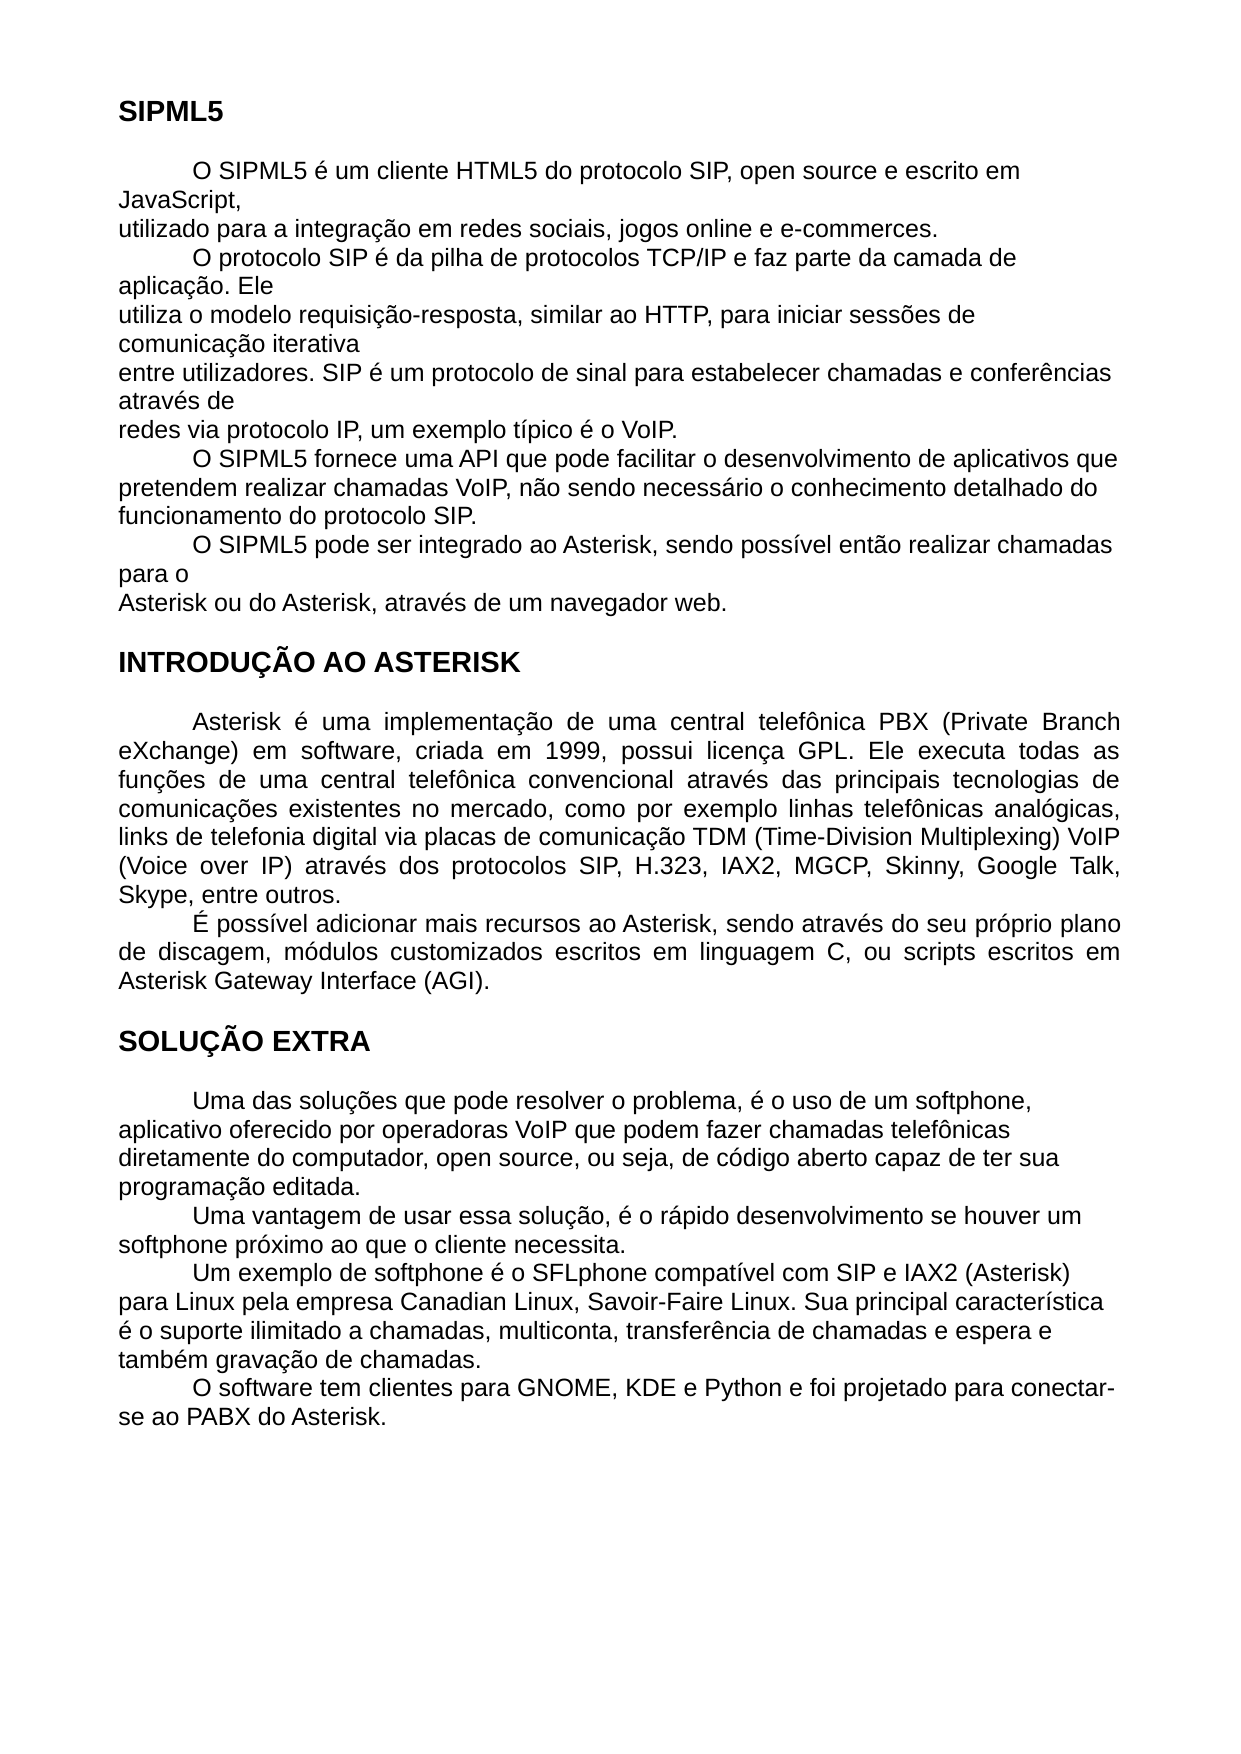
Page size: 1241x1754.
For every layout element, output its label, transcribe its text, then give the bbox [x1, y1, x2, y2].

text Asterisk é uma implementação de uma central telefônica PBX (Private Branch eXchange) em software, criada em 1999, possui licença GPL. Ele executa todas as funções de uma central telefônica convencional através das principais tecnologias de comunicações existentes no mercado, como por exemplo linhas telefônicas analógicas, links de telefonia digital via placas de comunicação TDM (Time-Division Multiplexing) VoIP (Voice over IP) através dos protocolos SIP, H.323, IAX2, MGCP, Skinny, Google Talk, Skype, entre outros. [118, 707, 1122, 909]
text redes via protocolo IP, um exemplo típico é o VoIP. [118, 415, 1122, 444]
text Uma das soluções que pode resolver o problema, é o uso de um softphone, aplicativo oferecido por operadoras VoIP que podem fazer chamadas telefônicas diretamente do computador, open source, ou seja, de código aberto capaz de ter sua programação editada. [118, 1086, 1122, 1201]
text É possível adicionar mais recursos ao Asterisk, sendo através do seu próprio plano de discagem, módulos customizados escritos em linguagem C, ou scripts escritos em Asterisk Gateway Interface (AGI). [118, 909, 1122, 995]
text O software tem clientes para GNOME, KDE e Python e foi projetado para conectar-se ao PABX do Asterisk. [118, 1373, 1122, 1431]
text O SIPML5 fornece uma API que pode facilitar o desenvolvimento de aplicativos que [118, 444, 1122, 473]
text utilizado para a integração em redes sociais, jogos online e e-commerces. [118, 214, 1122, 243]
text pretendem realizar chamadas VoIP, não sendo necessário o conhecimento detalhado do [118, 473, 1122, 501]
text Asterisk ou do Asterisk, através de um navegador web. [118, 588, 1122, 616]
text SOLUÇÃO EXTRA [118, 1024, 1122, 1057]
text O SIPML5 pode ser integrado ao Asterisk, sendo possível então realizar chamadas para o [118, 530, 1122, 588]
text SIPML5 [118, 94, 1122, 128]
text Uma vantagem de usar essa solução, é o rápido desenvolvimento se houver um softphone próximo ao que o cliente necessita. [118, 1201, 1122, 1258]
text O SIPML5 é um cliente HTML5 do protocolo SIP, open source e escrito em JavaScript, [118, 156, 1122, 214]
text Um exemplo de softphone é o SFLphone compatível com SIP e IAX2 (Asterisk) para Linux pela empresa Canadian Linux, Savoir-Faire Linux. Sua principal característica é o suporte ilimitado a chamadas, multiconta, transferência de chamadas e espera e também gravação de chamadas. [118, 1258, 1122, 1373]
text O protocolo SIP é da pilha de protocolos TCP/IP e faz parte da camada de aplicação. Ele [118, 243, 1122, 300]
text funcionamento do protocolo SIP. [118, 501, 1122, 530]
text entre utilizadores. SIP é um protocolo de sinal para estabelecer chamadas e conferências através de [118, 358, 1122, 415]
text INTRODUÇÃO AO ASTERISK [118, 645, 1122, 679]
text utiliza o modelo requisição-resposta, similar ao HTTP, para iniciar sessões de comunicação iterativa [118, 300, 1122, 358]
